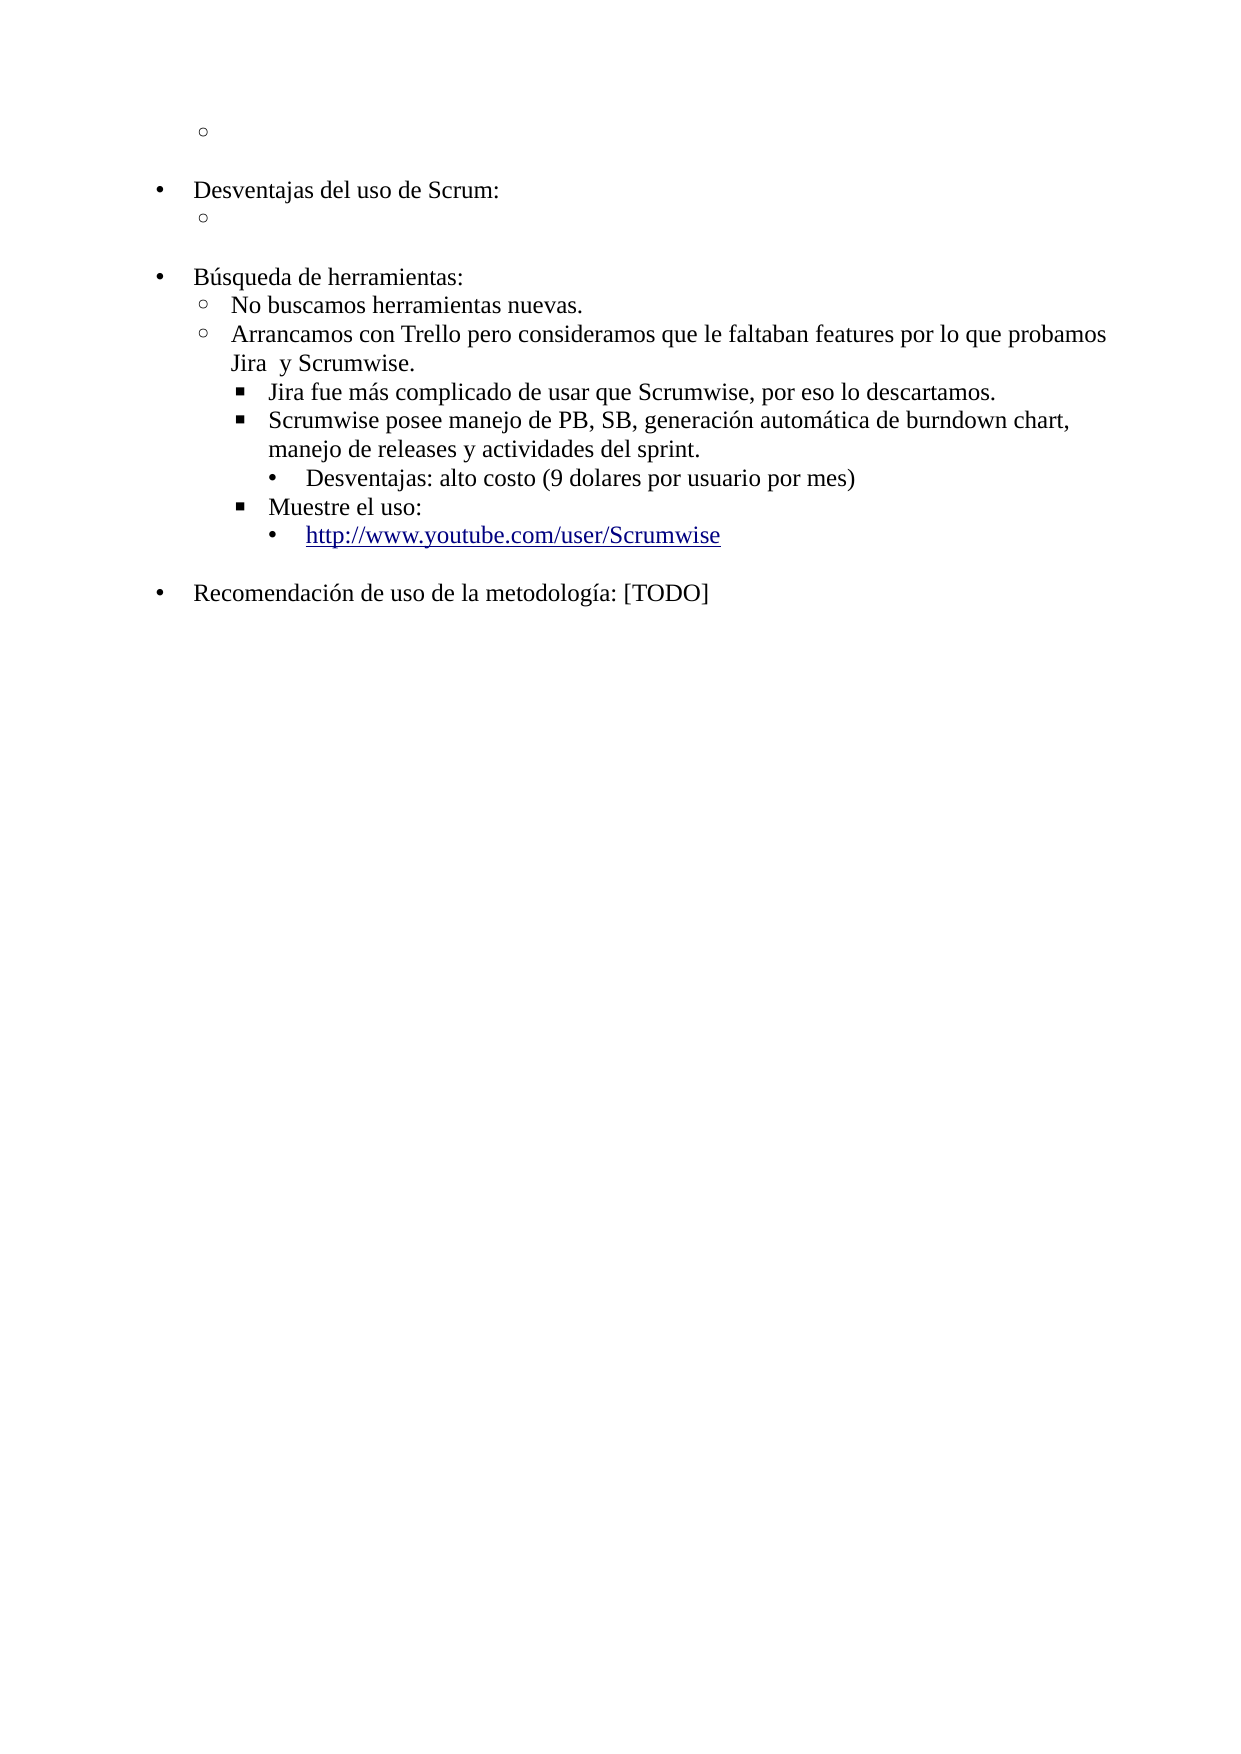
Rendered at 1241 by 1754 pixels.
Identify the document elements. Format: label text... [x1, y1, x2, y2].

list http://www.youtube.com/user/Scrumwise [268, 521, 1122, 549]
list Scrumwise posee manejo de PB, SB, generación automática de burndown chart, manejo de releases y actividades del sprint. [231, 406, 1122, 463]
list Recomendación de uso de la metodología: [TODO] [156, 578, 1122, 607]
list Muestre el uso: [231, 492, 1122, 521]
list Desventajas: alto costo (9 dolares por usuario por mes) [268, 463, 1122, 492]
list Búsqueda de herramientas: [156, 262, 1122, 291]
list Jira fue más complicado de usar que Scrumwise, por eso lo descartamos. [231, 377, 1122, 406]
list Arrancamos con Trello pero consideramos que le faltaban features por lo que probamos Jira y Scrumwise. [193, 319, 1122, 377]
list Desventajas del uso de Scrum: [156, 176, 1122, 204]
list No buscamos herramientas nuevas. [193, 291, 1122, 319]
